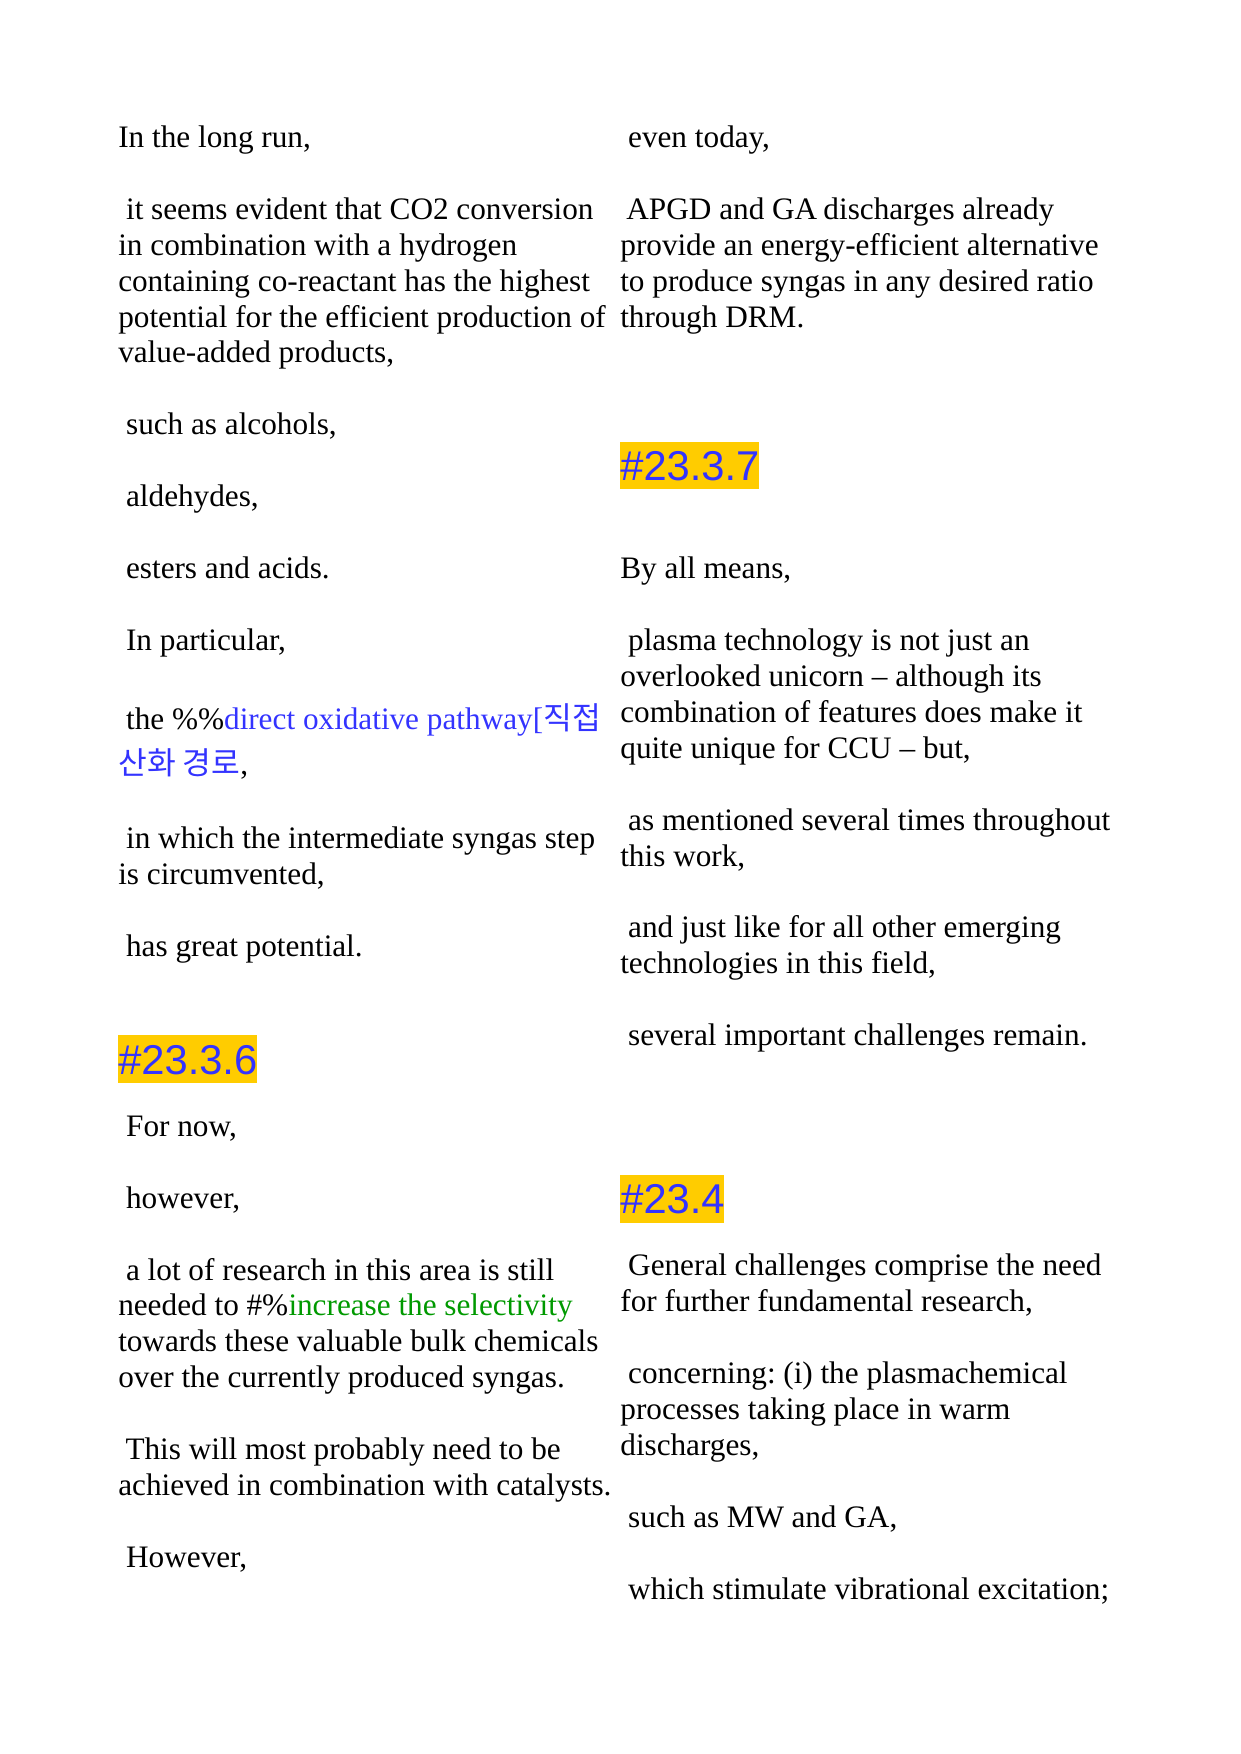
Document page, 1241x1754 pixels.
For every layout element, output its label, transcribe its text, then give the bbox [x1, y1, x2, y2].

text #23.4 [620, 1175, 1122, 1223]
text This will most probably need to be achieved in combination with catalysts. [118, 1430, 620, 1502]
text By all means, [620, 549, 1122, 585]
text #23.3.6 [118, 1035, 620, 1083]
text however, [118, 1179, 620, 1215]
text plasma technology is not just an overlooked unicorn – although its combination of features does make it quite unique for CCU – but, [620, 621, 1122, 765]
text concerning: (i) the plasmachemical processes taking place in warm discharges, [620, 1354, 1122, 1462]
text has great potential. [118, 927, 620, 963]
text and just like for all other emerging technologies in this field, [620, 909, 1122, 981]
text which stimulate vibrational excitation; [620, 1570, 1122, 1606]
text in which the intermediate syngas step is circumvented, [118, 819, 620, 891]
text However, [118, 1538, 620, 1574]
text In particular, [118, 621, 620, 657]
text several important challenges remain. [620, 1017, 1122, 1052]
text such as MW and GA, [620, 1498, 1122, 1534]
text For now, [118, 1107, 620, 1143]
text the %%direct oxidative pathway[직접 산화 경로, [118, 693, 620, 783]
text it seems evident that CO2 conversion in combination with a hydrogen containing co-reactant has the highest potential for the efficient production of value-added products, [118, 190, 620, 370]
text aldehydes, [118, 477, 620, 513]
text a lot of research in this area is still needed to #%increase the selectivity towards these valuable bulk chemicals over the currently produced syngas. [118, 1251, 620, 1394]
text esters and acids. [118, 549, 620, 585]
text APGD and GA discharges already provide an energy-efficient alternative to produce syngas in any desired ratio through DRM. [620, 190, 1122, 334]
text In the long run, [118, 118, 620, 154]
text General challenges comprise the need for further fundamental research, [620, 1247, 1122, 1318]
text as mentioned several times throughout this work, [620, 801, 1122, 873]
text such as alcohols, [118, 406, 620, 442]
text even today, [620, 118, 1122, 154]
text #23.3.7 [620, 442, 1122, 489]
